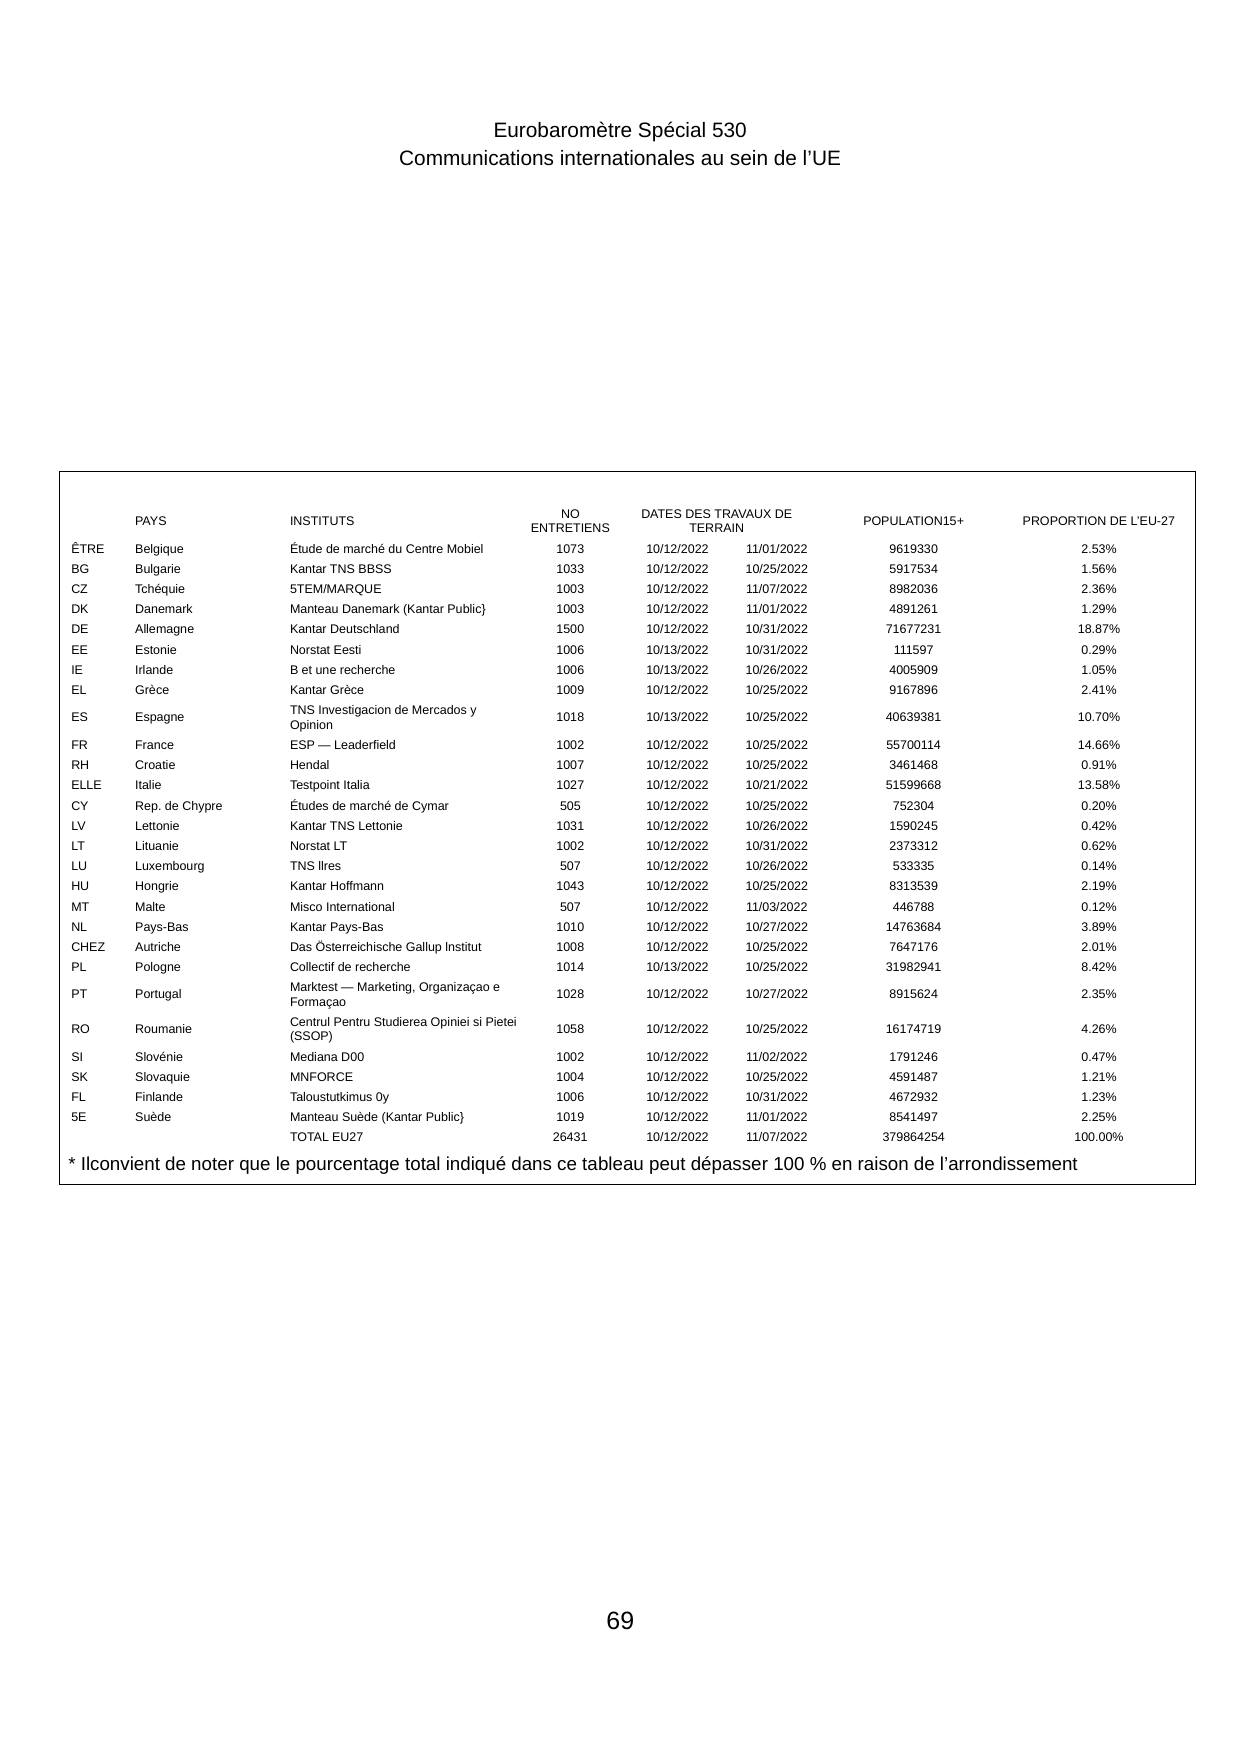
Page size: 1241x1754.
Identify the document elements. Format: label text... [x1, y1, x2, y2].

table_cell Das Österreichische Gallup lnstitut [287, 937, 523, 957]
table_cell 507 [523, 856, 617, 876]
table_cell Allemagne [132, 619, 287, 639]
table_header [68, 504, 132, 538]
table_cell 14,66% [1011, 735, 1187, 755]
table_cell 1008 [523, 937, 617, 957]
table_cell 1,05% [1011, 660, 1187, 680]
table_cell 26431 [523, 1127, 617, 1147]
table_cell 25/10/2022 [737, 957, 816, 977]
table_cell 31/10/2022 [737, 639, 816, 659]
table_cell 12/10/2022 [617, 916, 737, 937]
table_cell Kantar Hoffmann [287, 876, 523, 896]
table_cell 12/10/2022 [617, 559, 737, 579]
table_cell 25/10/2022 [737, 876, 816, 896]
table_cell Croatie [132, 755, 287, 775]
table_header PROPORTION DE L’EU-27 [1011, 504, 1187, 538]
table_cell MNFORCE [287, 1066, 523, 1087]
table_cell 1003 [523, 599, 617, 619]
table_cell 26/10/2022 [737, 815, 816, 836]
table_cell 1,21% [1011, 1066, 1187, 1087]
table_cell 27/10/2022 [737, 977, 816, 1012]
table_cell 12/10/2022 [617, 896, 737, 916]
table_cell 01/11/2022 [737, 538, 816, 558]
table_cell 3461468 [816, 755, 1011, 775]
table_cell FR [68, 735, 132, 755]
table_header POPULATION15+ [816, 504, 1011, 538]
table_cell 8915624 [816, 977, 1011, 1012]
table_cell 2,41% [1011, 680, 1187, 700]
table_cell Misco International [287, 896, 523, 916]
table_cell Bulgarie [132, 559, 287, 579]
table_cell Lituanie [132, 836, 287, 856]
table_cell MT [68, 896, 132, 916]
table_cell 1002 [523, 1046, 617, 1066]
table_cell 2,19% [1011, 876, 1187, 896]
table_cell Études de marché de Cymar [287, 795, 523, 815]
table_header DATES DES TRAVAUX DE TERRAIN [617, 504, 816, 538]
table_cell 8313539 [816, 876, 1011, 896]
table_cell [132, 1127, 287, 1147]
table_cell 25/10/2022 [737, 795, 816, 815]
table_cell 12/10/2022 [617, 795, 737, 815]
table_cell Finlande [132, 1087, 287, 1107]
table_cell 1006 [523, 639, 617, 659]
table_cell 10,70% [1011, 700, 1187, 734]
table_cell 0,14% [1011, 856, 1187, 876]
table_cell 25/10/2022 [737, 937, 816, 957]
table_cell 12/10/2022 [617, 856, 737, 876]
table_cell 12/10/2022 [617, 775, 737, 795]
table_cell 1791246 [816, 1046, 1011, 1066]
table_cell LV [68, 815, 132, 836]
table_cell Espagne [132, 700, 287, 734]
table_cell 446788 [816, 896, 1011, 916]
table_cell 0,12% [1011, 896, 1187, 916]
table_cell CY [68, 795, 132, 815]
table_cell ÊTRE [68, 538, 132, 558]
table_cell 8541497 [816, 1107, 1011, 1127]
table_cell 1,29% [1011, 599, 1187, 619]
table_cell 1019 [523, 1107, 617, 1127]
table_cell 12/10/2022 [617, 937, 737, 957]
table_cell 12/10/2022 [617, 1107, 737, 1127]
table_cell 12/10/2022 [617, 579, 737, 599]
table_cell Testpoint Italia [287, 775, 523, 795]
table_cell 12/10/2022 [617, 1087, 737, 1107]
table_cell 1033 [523, 559, 617, 579]
table_cell PT [68, 977, 132, 1012]
table_cell Kantar Grèce [287, 680, 523, 700]
table_cell 1,23% [1011, 1087, 1187, 1107]
table_cell 2373312 [816, 836, 1011, 856]
table_cell EL [68, 680, 132, 700]
table_cell 1018 [523, 700, 617, 734]
table_cell 31/10/2022 [737, 836, 816, 856]
table_cell 4672932 [816, 1087, 1011, 1107]
table_cell 2,35% [1011, 977, 1187, 1012]
table_cell 0,62% [1011, 836, 1187, 856]
table_cell Luxembourg [132, 856, 287, 876]
table_cell 0,29% [1011, 639, 1187, 659]
table_cell Italie [132, 775, 287, 795]
table_cell Pologne [132, 957, 287, 977]
table_cell 3,89% [1011, 916, 1187, 937]
table_cell 25/10/2022 [737, 1012, 816, 1046]
table_cell 2,01% [1011, 937, 1187, 957]
table_cell DE [68, 619, 132, 639]
table_cell Kantar TNS Lettonie [287, 815, 523, 836]
table_cell TOTAL EU27 [287, 1127, 523, 1147]
table_cell 0,20% [1011, 795, 1187, 815]
table_cell 1,56% [1011, 559, 1187, 579]
table_cell 8982036 [816, 579, 1011, 599]
table_cell 1002 [523, 836, 617, 856]
table_cell 2,53% [1011, 538, 1187, 558]
table_cell 12/10/2022 [617, 735, 737, 755]
table_cell 5E [68, 1107, 132, 1127]
table_cell France [132, 735, 287, 755]
table_cell 12/10/2022 [617, 619, 737, 639]
table_cell Étude de marché du Centre Mobiel [287, 538, 523, 558]
table_cell 02/11/2022 [737, 1046, 816, 1066]
table_cell ESP — Leaderﬁeld [287, 735, 523, 755]
table_cell 25/10/2022 [737, 700, 816, 734]
table_cell 1028 [523, 977, 617, 1012]
table_cell Slovaquie [132, 1066, 287, 1087]
table_cell 1006 [523, 660, 617, 680]
table_cell 12/10/2022 [617, 680, 737, 700]
table_cell 5917534 [816, 559, 1011, 579]
table_cell IE [68, 660, 132, 680]
table_cell Malte [132, 896, 287, 916]
table_cell 1002 [523, 735, 617, 755]
table_cell RH [68, 755, 132, 775]
table_cell 12/10/2022 [617, 876, 737, 896]
table_cell Kantar Deutschland [287, 619, 523, 639]
table_cell 55700114 [816, 735, 1011, 755]
table_cell 25/10/2022 [737, 680, 816, 700]
table_header PAYS [132, 504, 287, 538]
table_cell 26/10/2022 [737, 856, 816, 876]
text * Ilconvient de noter que le pourcentage total indiqué dans ce tableau peut dépasser 100 % en raison de l’arrondissement [68, 1153, 1187, 1175]
table_cell 13/10/2022 [617, 660, 737, 680]
table_cell 12/10/2022 [617, 1127, 737, 1147]
table_cell 01/11/2022 [737, 599, 816, 619]
table_cell 12/10/2022 [617, 836, 737, 856]
table_cell Rep. de Chypre [132, 795, 287, 815]
table_cell Autriche [132, 937, 287, 957]
table_cell 8,42% [1011, 957, 1187, 977]
table_cell 533335 [816, 856, 1011, 876]
table_cell Pays-Bas [132, 916, 287, 937]
table_cell 01/11/2022 [737, 1107, 816, 1127]
table_cell 12/10/2022 [617, 538, 737, 558]
table_cell 71677231 [816, 619, 1011, 639]
table_cell 51599668 [816, 775, 1011, 795]
table_cell 1003 [523, 579, 617, 599]
table_cell 1590245 [816, 815, 1011, 836]
table_cell Kantar Pays-Bas [287, 916, 523, 937]
table_cell LT [68, 836, 132, 856]
table_cell CHEZ [68, 937, 132, 957]
table_cell Hendal [287, 755, 523, 775]
table_cell 2,36% [1011, 579, 1187, 599]
table_cell [68, 1127, 132, 1147]
table_cell 1073 [523, 538, 617, 558]
table_cell 4891261 [816, 599, 1011, 619]
table_cell 505 [523, 795, 617, 815]
table_cell 21/10/2022 [737, 775, 816, 795]
table_header INSTITUTS [287, 504, 523, 538]
table_cell NL [68, 916, 132, 937]
table_cell 13/10/2022 [617, 957, 737, 977]
table_cell Danemark [132, 599, 287, 619]
table_cell 1009 [523, 680, 617, 700]
table_cell 07/11/2022 [737, 1127, 816, 1147]
table_cell Belgique [132, 538, 287, 558]
table_cell B et une recherche [287, 660, 523, 680]
table_cell 31/10/2022 [737, 619, 816, 639]
table_cell 25/10/2022 [737, 1066, 816, 1087]
table_cell 507 [523, 896, 617, 916]
table_cell 9619330 [816, 538, 1011, 558]
table_cell 100,00% [1011, 1127, 1187, 1147]
table_cell 1027 [523, 775, 617, 795]
table_cell 07/11/2022 [737, 579, 816, 599]
table_cell 1043 [523, 876, 617, 896]
table_cell 2,25% [1011, 1107, 1187, 1127]
table_cell 12/10/2022 [617, 1012, 737, 1046]
table_cell 12/10/2022 [617, 815, 737, 836]
table_cell Norstat LT [287, 836, 523, 856]
table_cell 31/10/2022 [737, 1087, 816, 1107]
table_cell 0,47% [1011, 1046, 1187, 1066]
table_cell BG [68, 559, 132, 579]
table_cell 40639381 [816, 700, 1011, 734]
table_cell Suède [132, 1107, 287, 1127]
table_cell 13/10/2022 [617, 700, 737, 734]
table_cell 1014 [523, 957, 617, 977]
table_cell Manteau Danemark (Kantar Public} [287, 599, 523, 619]
table_cell 26/10/2022 [737, 660, 816, 680]
table_cell Taloustutkimus 0y [287, 1087, 523, 1107]
table_cell Marktest — Marketing, Organizaçao e Formaçao [287, 977, 523, 1012]
table_cell 111597 [816, 639, 1011, 659]
table_cell 1031 [523, 815, 617, 836]
table_cell Kantar TNS BBSS [287, 559, 523, 579]
table_cell Grèce [132, 680, 287, 700]
table_cell Estonie [132, 639, 287, 659]
table_cell 18,87% [1011, 619, 1187, 639]
table_cell 16174719 [816, 1012, 1011, 1046]
table_cell DK [68, 599, 132, 619]
table_cell FL [68, 1087, 132, 1107]
table_cell 9167896 [816, 680, 1011, 700]
table_cell 13/10/2022 [617, 639, 737, 659]
table_cell Norstat Eesti [287, 639, 523, 659]
table_cell 7647176 [816, 937, 1011, 957]
table_cell TNS llres [287, 856, 523, 876]
table_cell 12/10/2022 [617, 599, 737, 619]
table_cell 752304 [816, 795, 1011, 815]
table_cell 1004 [523, 1066, 617, 1087]
table_cell Centrul Pentru Studierea Opiniei si Pietei (SSOP) [287, 1012, 523, 1046]
table_header NO ENTRETIENS [523, 504, 617, 538]
table_cell ES [68, 700, 132, 734]
table_cell 14763684 [816, 916, 1011, 937]
table_cell Hongrie [132, 876, 287, 896]
table_cell 5TEM/MARQUE [287, 579, 523, 599]
table_cell 12/10/2022 [617, 1066, 737, 1087]
table_cell 1007 [523, 755, 617, 775]
table_cell 12/10/2022 [617, 1046, 737, 1066]
table_cell Manteau Suède (Kantar Public} [287, 1107, 523, 1127]
table_cell 12/10/2022 [617, 755, 737, 775]
table_cell 27/10/2022 [737, 916, 816, 937]
table_cell PL [68, 957, 132, 977]
table_cell EE [68, 639, 132, 659]
table_cell 31982941 [816, 957, 1011, 977]
table_cell Portugal [132, 977, 287, 1012]
table_cell 1010 [523, 916, 617, 937]
table_cell 25/10/2022 [737, 755, 816, 775]
table_cell CZ [68, 579, 132, 599]
table_cell Lettonie [132, 815, 287, 836]
table_cell 4591487 [816, 1066, 1011, 1087]
table_cell LU [68, 856, 132, 876]
table_cell ELLE [68, 775, 132, 795]
table_cell 4005909 [816, 660, 1011, 680]
table_cell 03/11/2022 [737, 896, 816, 916]
table_cell 4,26% [1011, 1012, 1187, 1046]
table_cell Mediana D00 [287, 1046, 523, 1066]
table_cell 379864254 [816, 1127, 1011, 1147]
table_cell Tchéquie [132, 579, 287, 599]
table_cell 25/10/2022 [737, 735, 816, 755]
table_cell 25/10/2022 [737, 559, 816, 579]
table_cell 1058 [523, 1012, 617, 1046]
table_cell 13,58% [1011, 775, 1187, 795]
table_cell SI [68, 1046, 132, 1066]
table_cell Roumanie [132, 1012, 287, 1046]
table_cell 0,91% [1011, 755, 1187, 775]
table_cell TNS Investigacion de Mercados y Opinion [287, 700, 523, 734]
table_cell 1006 [523, 1087, 617, 1107]
table_cell Collectif de recherche [287, 957, 523, 977]
table_cell 12/10/2022 [617, 977, 737, 1012]
table_cell 1500 [523, 619, 617, 639]
table_cell HU [68, 876, 132, 896]
table_cell Slovénie [132, 1046, 287, 1066]
table_cell Irlande [132, 660, 287, 680]
table_cell 0,42% [1011, 815, 1187, 836]
table_cell SK [68, 1066, 132, 1087]
table_cell RO [68, 1012, 132, 1046]
